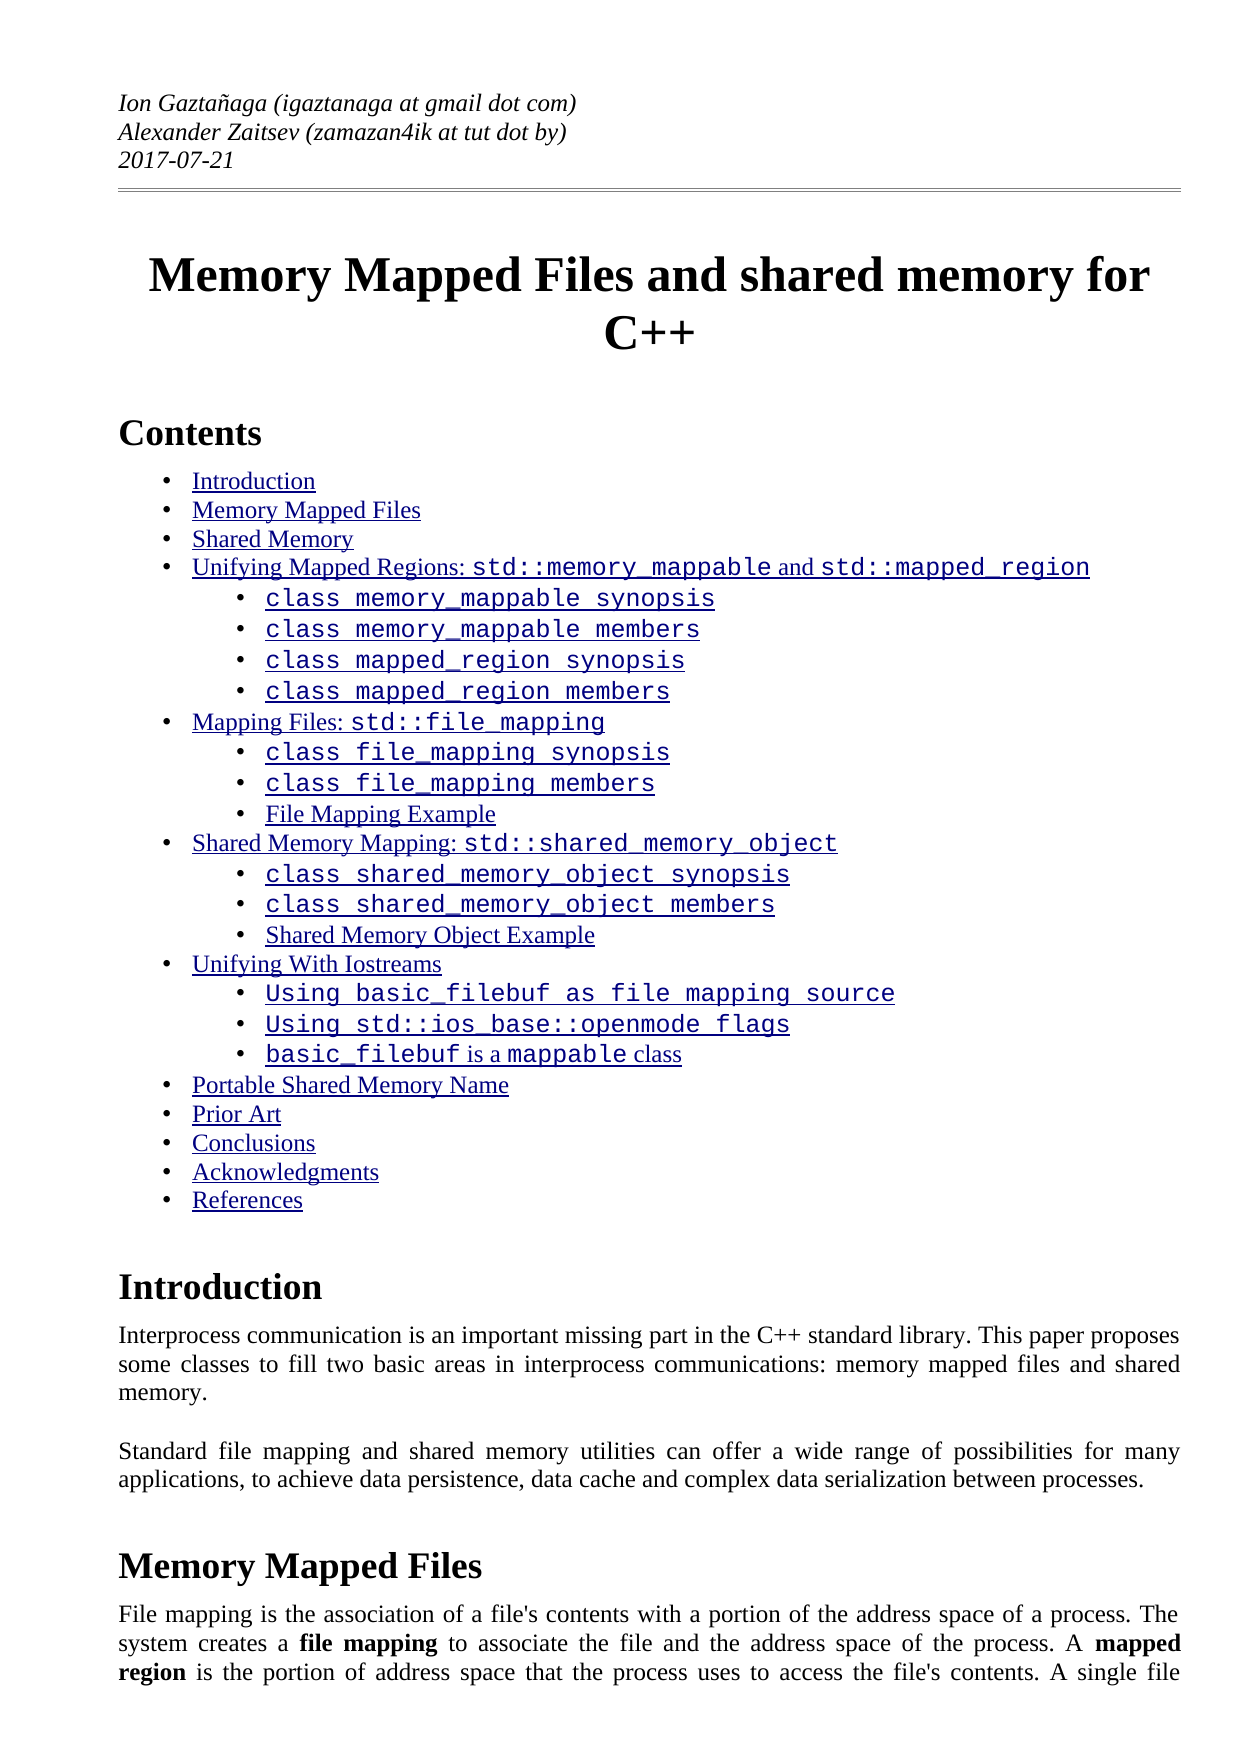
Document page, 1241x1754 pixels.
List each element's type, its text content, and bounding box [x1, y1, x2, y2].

subtitle Contents [118, 411, 1181, 454]
text Standard file mapping and shared memory utilities can offer a wide range of possibilities for many applications, to achieve data persistence, data cache and complex data serialization between processes. [118, 1436, 1181, 1493]
list class mapped_region members [236, 676, 1181, 707]
list class mapped_region synopsis [236, 645, 1181, 676]
list Shared Memory [162, 524, 1181, 552]
list Conclusions [162, 1128, 1181, 1157]
list Shared Memory Mapping: std::shared_memory_object [162, 828, 1181, 859]
text Interprocess communication is an important missing part in the C++ standard library. This paper proposes some classes to fill two basic areas in interprocess communications: memory mapped files and shared memory. [118, 1320, 1181, 1406]
list class shared_memory_object synopsis [236, 859, 1181, 889]
list Shared Memory Object Example [236, 920, 1181, 949]
list Mapping Files: std::file_mapping [162, 707, 1181, 737]
list Portable Shared Memory Name [162, 1070, 1181, 1099]
list File Mapping Example [236, 799, 1181, 828]
list Acknowledgments [162, 1157, 1181, 1185]
list class file_mapping members [236, 768, 1181, 799]
list class shared_memory_object members [236, 889, 1181, 920]
list Using basic_filebuf as file mapping source [236, 978, 1181, 1009]
text File mapping is the association of a file's contents with a portion of the address space of a process. The system creates a file mapping to associate the file and the address space of the process. A mapped region is the portion of address space that the process uses to access the file's contents. A single file [118, 1599, 1181, 1685]
list References [162, 1185, 1181, 1214]
list Unifying With Iostreams [162, 949, 1181, 978]
list class memory_mappable members [236, 614, 1181, 645]
text Ion Gaztañaga (igaztanaga at gmail dot com) [118, 59, 1181, 117]
list Memory Mapped Files [162, 495, 1181, 524]
list Using std::ios_base::openmode flags [236, 1009, 1181, 1039]
subtitle Introduction [118, 1264, 1181, 1307]
list Prior Art [162, 1099, 1181, 1128]
list basic_filebuf is a mappable class [236, 1039, 1181, 1070]
subtitle Memory Mapped Files and shared memory for C++ [118, 245, 1181, 360]
text Alexander Zaitsev (zamazan4ik at tut dot by) 2017-07-21 [118, 117, 1181, 174]
subtitle Memory Mapped Files [118, 1543, 1181, 1587]
list Introduction [162, 466, 1181, 495]
list Unifying Mapped Regions: std::memory_mappable and std::mapped_region [162, 552, 1181, 583]
list class memory_mappable synopsis [236, 583, 1181, 614]
list class file_mapping synopsis [236, 737, 1181, 768]
